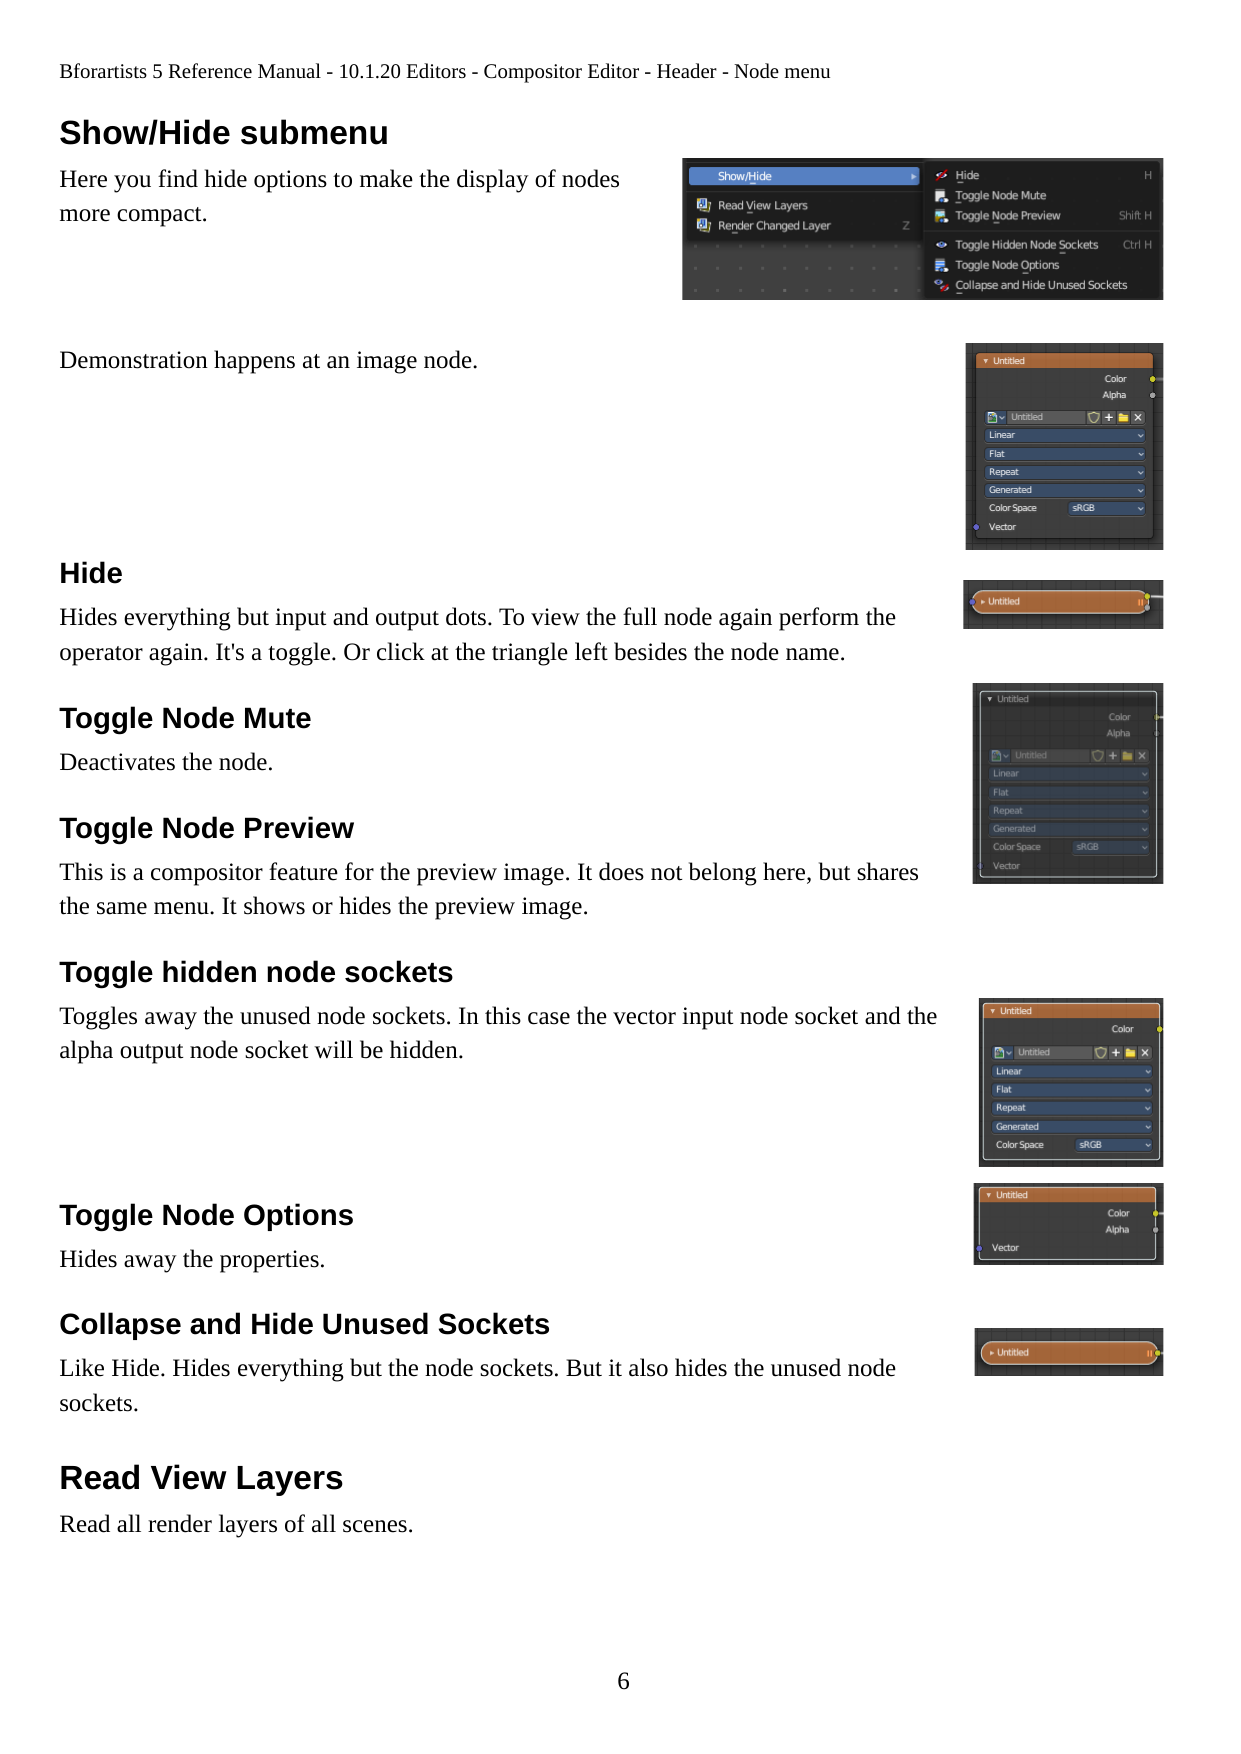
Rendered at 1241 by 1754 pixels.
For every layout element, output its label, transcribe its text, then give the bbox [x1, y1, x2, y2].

subtitle Collapse and Hide Unused Sockets [59, 1307, 1181, 1341]
picture [978, 998, 1164, 1167]
picture [682, 158, 1164, 300]
text Here you find hide options to make the display of nodes more compact. [59, 164, 682, 227]
text Toggles away the unused node sockets. In this case the vector input node socket and the alpha output node socket will be hidden. [59, 1001, 978, 1064]
subtitle Show/Hide submenu [59, 113, 1181, 151]
text Like Hide. Hides everything but the node sockets. But it also hides the unused node sockets. [59, 1353, 1181, 1417]
subtitle Toggle hidden node sockets [59, 955, 1181, 989]
text Hides away the properties. [59, 1244, 1181, 1272]
text Hides everything but input and output dots. To view the full node again perform the operator again. It's a toggle. Or click at the triangle left besides the node name. [59, 602, 1181, 666]
subtitle [1164, 1197, 1181, 1231]
subtitle Toggle Node Options [59, 1197, 973, 1231]
picture [963, 580, 1164, 629]
picture [972, 683, 1164, 884]
text Read all render layers of all scenes. [59, 1509, 1181, 1538]
text [1164, 747, 1181, 776]
picture [973, 1183, 1164, 1265]
subtitle Read View Layers [59, 1458, 1181, 1497]
subtitle [1164, 701, 1181, 734]
subtitle [1164, 811, 1181, 844]
text Demonstration happens at an image node. [59, 345, 965, 374]
text This is a compositor feature for the preview image. It does not belong here, but shares the same menu. It shows or hides the preview image. [59, 857, 1181, 920]
subtitle Toggle Node Mute [59, 701, 972, 734]
picture [974, 1328, 1164, 1376]
subtitle Hide [59, 556, 1181, 590]
text Deactivates the node. [59, 747, 972, 776]
picture [965, 343, 1164, 550]
subtitle Toggle Node Preview [59, 811, 972, 844]
